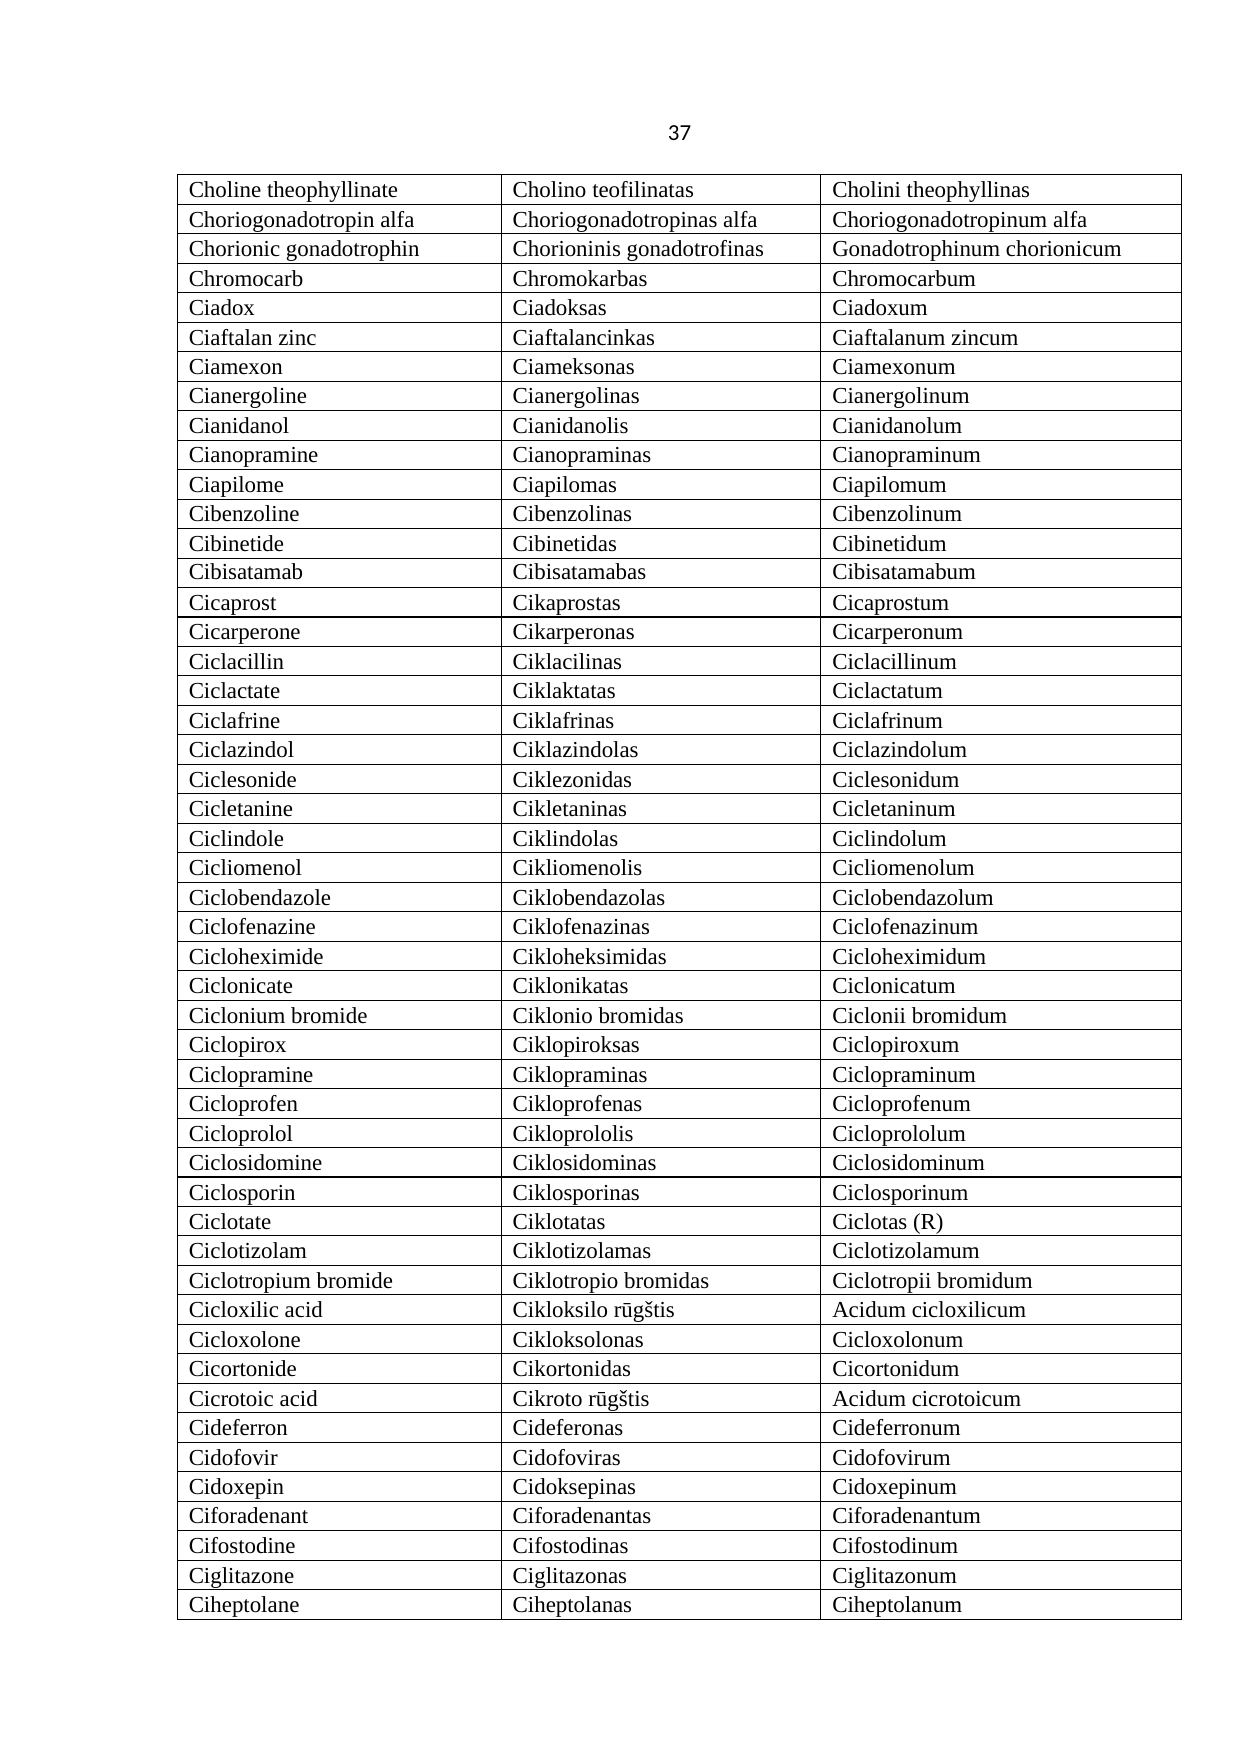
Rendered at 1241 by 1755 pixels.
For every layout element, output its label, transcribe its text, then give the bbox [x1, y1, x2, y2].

table_cell Ciclactate [178, 676, 501, 705]
table_cell Ciklonikatas [502, 971, 820, 999]
table_cell Cibenzolinum [821, 500, 1181, 528]
table_cell Ciglitazonum [821, 1561, 1181, 1589]
table_cell Cianergoline [178, 382, 501, 410]
table_cell Ciapilome [178, 470, 501, 498]
table_cell Cholino teofilinatas [502, 175, 820, 204]
table_cell Ciklotizolamas [502, 1236, 820, 1265]
table_cell Cicortonide [178, 1354, 501, 1383]
table_cell Ciclafrinum [821, 706, 1181, 734]
table_cell Ciheptolane [178, 1590, 501, 1619]
table_cell Cicarperonum [821, 618, 1181, 646]
table_cell Ciklofenazinas [502, 912, 820, 941]
table_cell Cideferronum [821, 1413, 1181, 1442]
table_cell Cibinetidum [821, 529, 1181, 557]
table_cell Ciklindolas [502, 824, 820, 852]
table_cell Cicaprostum [821, 588, 1181, 616]
table_cell Ciclosporin [178, 1178, 501, 1206]
table_cell Cianergolinum [821, 382, 1181, 410]
table_cell Ciclopiroxum [821, 1030, 1181, 1058]
table_cell Cicarperone [178, 618, 501, 646]
table_cell Ciclindolum [821, 824, 1181, 852]
table_cell Ciclonicatum [821, 971, 1181, 999]
table_cell Cikaprostas [502, 588, 820, 616]
table_cell Ciclindole [178, 824, 501, 852]
table_cell Ciclonii bromidum [821, 1001, 1181, 1029]
table_cell Chorionic gonadotrophin [178, 234, 501, 263]
table_cell Cikloheksimidas [502, 942, 820, 970]
table_cell Ciklafrinas [502, 706, 820, 734]
table_cell Ciaftalan zinc [178, 323, 501, 351]
table_cell Ciclesonidum [821, 765, 1181, 793]
table_cell Ciclosidomine [178, 1148, 501, 1176]
table_cell Ciclafrine [178, 706, 501, 734]
table_cell Ciclotizolam [178, 1236, 501, 1265]
table_cell Cicloxolonum [821, 1325, 1181, 1353]
table_cell Ciklonio bromidas [502, 1001, 820, 1029]
table_cell Cifostodinas [502, 1531, 820, 1560]
table_cell Cifostodine [178, 1531, 501, 1560]
table_cell Ciclopirox [178, 1030, 501, 1058]
table_cell Cideferron [178, 1413, 501, 1442]
table_cell Ciclotate [178, 1207, 501, 1235]
table_cell Ciclopramine [178, 1060, 501, 1088]
table_cell Choriogonadotropin alfa [178, 205, 501, 233]
table_cell Cianopraminum [821, 441, 1181, 469]
table_cell Cicloheximide [178, 942, 501, 970]
table_cell Ciklosporinas [502, 1178, 820, 1206]
table_cell Cidofovir [178, 1443, 501, 1471]
table_cell Cicloxilic acid [178, 1295, 501, 1324]
table_cell Ciapilomas [502, 470, 820, 498]
table_cell Ciameksonas [502, 352, 820, 381]
table_cell Ciclotropium bromide [178, 1266, 501, 1294]
table_cell Cibisatamab [178, 559, 501, 587]
table_cell Ciclotizolamum [821, 1236, 1181, 1265]
table_cell Choriogonadotropinas alfa [502, 205, 820, 233]
table_cell Cidofovirum [821, 1443, 1181, 1471]
table_cell Chromokarbas [502, 264, 820, 292]
table_cell Cidoksepinas [502, 1472, 820, 1501]
table_cell Cibinetide [178, 529, 501, 557]
table_cell Cikloprofenas [502, 1089, 820, 1117]
table_cell Ciclosporinum [821, 1178, 1181, 1206]
table_cell Ciclacillinum [821, 647, 1181, 675]
table_cell Ciamexonum [821, 352, 1181, 381]
table_cell Cidoxepinum [821, 1472, 1181, 1501]
table_cell Ciforadenantas [502, 1502, 820, 1530]
table_cell Cikloprololis [502, 1119, 820, 1147]
table_cell Cikloksilo rūgštis [502, 1295, 820, 1324]
table_cell Cicliomenolum [821, 853, 1181, 882]
table_cell Ciadoxum [821, 293, 1181, 322]
table_cell Ciforadenant [178, 1502, 501, 1530]
table_cell Cicloprofenum [821, 1089, 1181, 1117]
table_cell Cikloksolonas [502, 1325, 820, 1353]
table_cell Chromocarb [178, 264, 501, 292]
table_cell Cidofoviras [502, 1443, 820, 1471]
table_cell Ciclonicate [178, 971, 501, 999]
table_cell Ciclosidominum [821, 1148, 1181, 1176]
table_cell Ciklopiroksas [502, 1030, 820, 1058]
table_cell Ciclotas (R) [821, 1207, 1181, 1235]
table_cell Cikroto rūgštis [502, 1384, 820, 1412]
table_cell Choline theophyllinate [178, 175, 501, 204]
table_cell Cicloprofen [178, 1089, 501, 1117]
table_cell Cianidanolis [502, 411, 820, 439]
table_cell Cicloheximidum [821, 942, 1181, 970]
table_cell Ciforadenantum [821, 1502, 1181, 1530]
table_cell Acidum cicrotoicum [821, 1384, 1181, 1412]
table_cell Cibenzoline [178, 500, 501, 528]
table_cell Ciclactatum [821, 676, 1181, 705]
table_cell Ciclofenazine [178, 912, 501, 941]
table_cell Cianopramine [178, 441, 501, 469]
table_cell Ciheptolanas [502, 1590, 820, 1619]
table_cell Ciheptolanum [821, 1590, 1181, 1619]
table_cell Ciclacillin [178, 647, 501, 675]
table_cell Cikortonidas [502, 1354, 820, 1383]
table_cell Ciklosidominas [502, 1148, 820, 1176]
table_cell Cicrotoic acid [178, 1384, 501, 1412]
table_cell Ciglitazonas [502, 1561, 820, 1589]
table_cell Ciadoksas [502, 293, 820, 322]
table_cell Ciaftalancinkas [502, 323, 820, 351]
table_cell Ciclazindolum [821, 735, 1181, 764]
table_cell Cicliomenol [178, 853, 501, 882]
table_cell Ciclotropii bromidum [821, 1266, 1181, 1294]
table_cell Cianopraminas [502, 441, 820, 469]
table_cell Ciklopraminas [502, 1060, 820, 1088]
table_cell Cicloprolol [178, 1119, 501, 1147]
table_cell Ciclobendazolum [821, 883, 1181, 911]
table_cell Cianidanol [178, 411, 501, 439]
table_cell Cifostodinum [821, 1531, 1181, 1560]
table_cell Cibisatamabas [502, 559, 820, 587]
table_cell Cibisatamabum [821, 559, 1181, 587]
table_cell Cicortonidum [821, 1354, 1181, 1383]
table_cell Cianergolinas [502, 382, 820, 410]
table_cell Ciclobendazole [178, 883, 501, 911]
table_cell Ciklazindolas [502, 735, 820, 764]
table_cell Cikletaninas [502, 794, 820, 823]
table_cell Cikarperonas [502, 618, 820, 646]
table_cell Cianidanolum [821, 411, 1181, 439]
table_cell Cideferonas [502, 1413, 820, 1442]
table_cell Cicletaninum [821, 794, 1181, 823]
table_cell Ciadox [178, 293, 501, 322]
table_cell Ciklacilinas [502, 647, 820, 675]
table_cell Ciamexon [178, 352, 501, 381]
table_cell Ciclonium bromide [178, 1001, 501, 1029]
table_cell Ciapilomum [821, 470, 1181, 498]
table_cell Acidum cicloxilicum [821, 1295, 1181, 1324]
table_cell Ciaftalanum zincum [821, 323, 1181, 351]
table_cell Ciclazindol [178, 735, 501, 764]
table_cell Chorioninis gonadotrofinas [502, 234, 820, 263]
table_cell Cidoxepin [178, 1472, 501, 1501]
table_cell Ciclesonide [178, 765, 501, 793]
table_cell Ciklotropio bromidas [502, 1266, 820, 1294]
table_cell Cicletanine [178, 794, 501, 823]
table_cell Ciklotatas [502, 1207, 820, 1235]
table_cell Ciclofenazinum [821, 912, 1181, 941]
table_cell Cibinetidas [502, 529, 820, 557]
table_cell Gonadotrophinum chorionicum [821, 234, 1181, 263]
table_cell Cholini theophyllinas [821, 175, 1181, 204]
table_cell Ciklezonidas [502, 765, 820, 793]
table_cell Cikliomenolis [502, 853, 820, 882]
table_cell Chromocarbum [821, 264, 1181, 292]
table_cell Cicloxolone [178, 1325, 501, 1353]
table_cell Ciglitazone [178, 1561, 501, 1589]
table_cell Ciclopraminum [821, 1060, 1181, 1088]
table_cell Cicaprost [178, 588, 501, 616]
table_cell Cicloprololum [821, 1119, 1181, 1147]
table_cell Ciklaktatas [502, 676, 820, 705]
table_cell Cibenzolinas [502, 500, 820, 528]
table_cell Ciklobendazolas [502, 883, 820, 911]
table_cell Choriogonadotropinum alfa [821, 205, 1181, 233]
